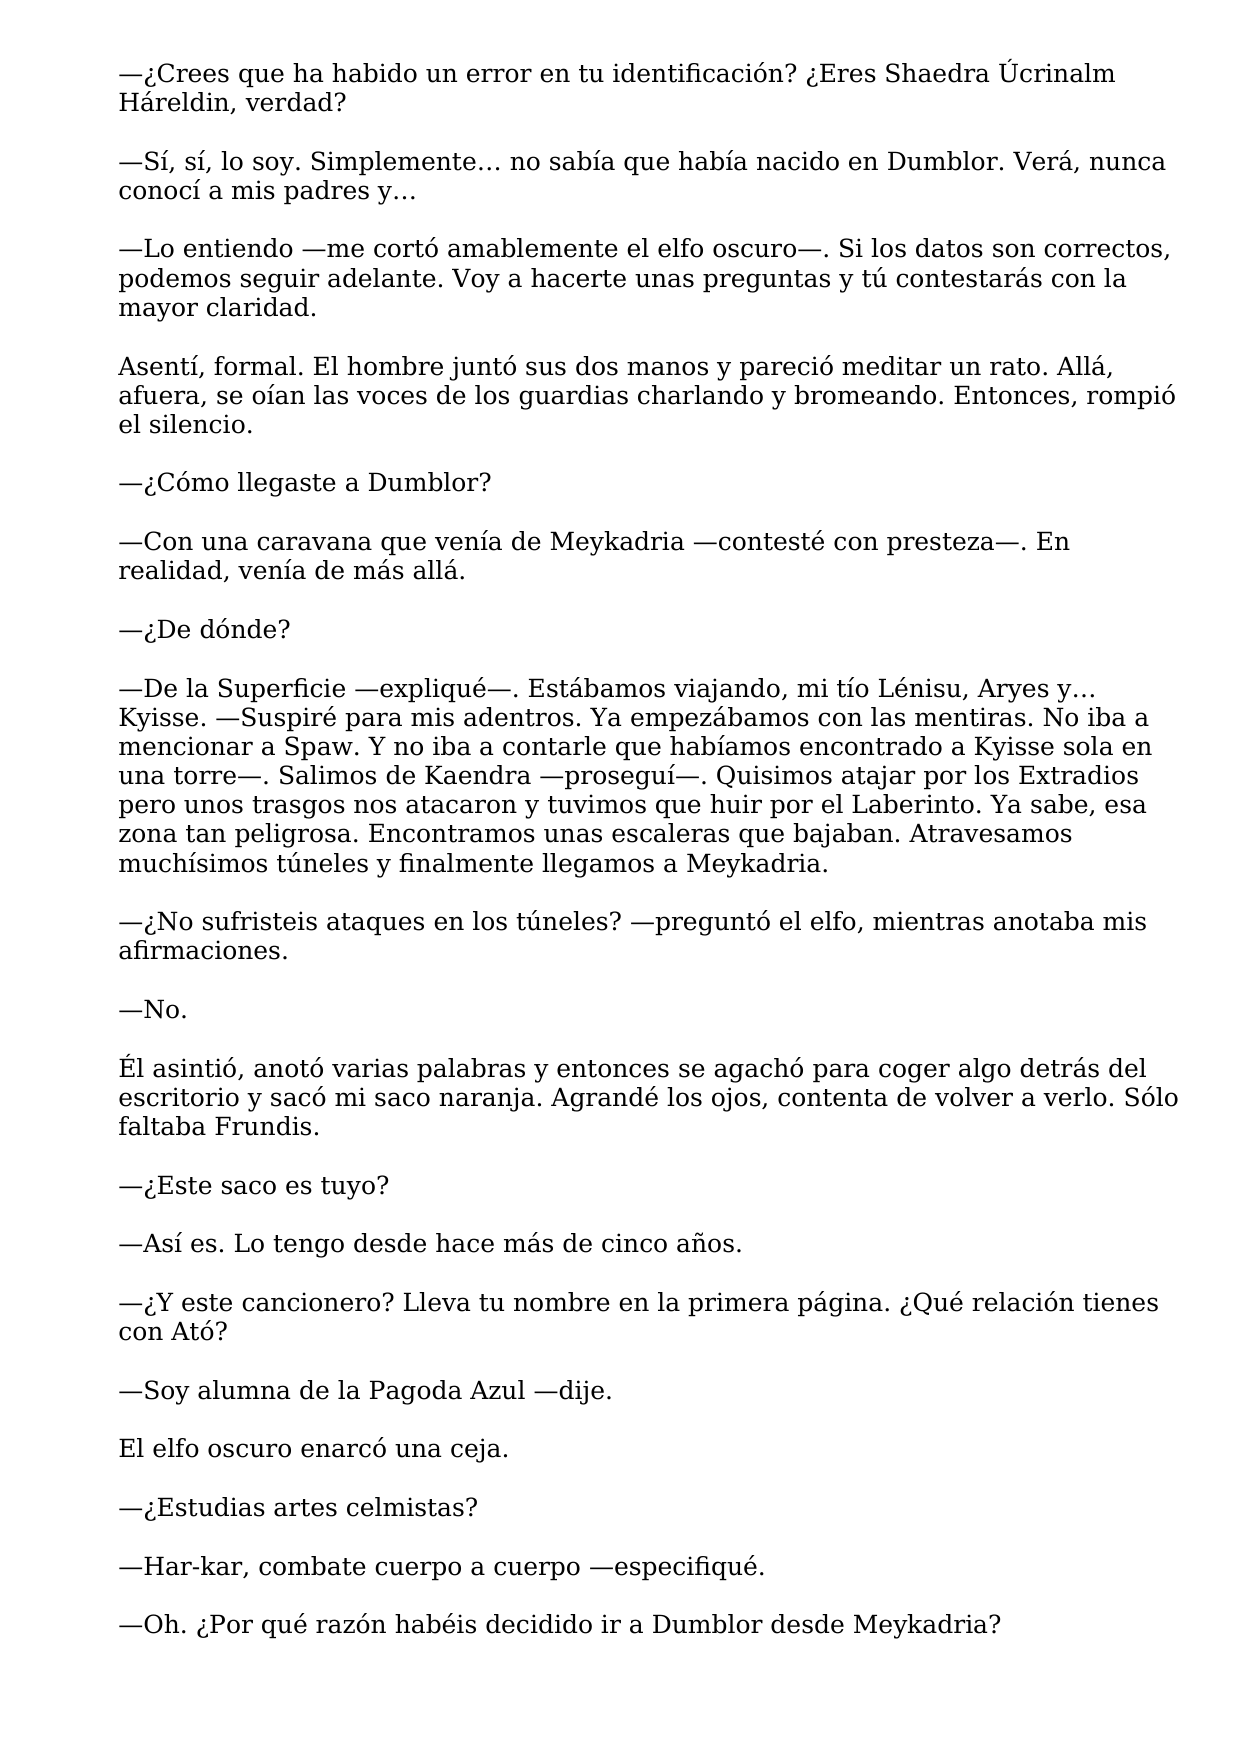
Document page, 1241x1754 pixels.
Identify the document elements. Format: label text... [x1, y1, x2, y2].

text El elfo oscuro enarcó una ceja. [118, 1434, 1181, 1464]
text —¿Cómo llegaste a Dumblor? [118, 469, 1181, 498]
text —¿No sufristeis ataques en los túneles? —preguntó el elfo, mientras anotaba mis afirmaciones. [118, 907, 1181, 966]
text —De la Superficie —expliqué—. Estábamos viajando, mi tío Lénisu, Aryes y… Kyisse. —Suspiré para mis adentros. Ya empezábamos con las mentiras. No iba a mencionar a Spaw. Y no iba a contarle que habíamos encontrado a Kyisse sola en una torre—. Salimos de Kaendra —proseguí—. Quisimos atajar por los Extradios pero unos trasgos nos atacaron y tuvimos que huir por el Laberinto. Ya sabe, esa zona tan peligrosa. Encontramos unas escaleras que bajaban. Atravesamos muchísimos túneles y finalmente llegamos a Meykadria. [118, 674, 1181, 878]
text Él asintió, anotó varias palabras y entonces se agachó para coger algo detrás del escritorio y sacó mi saco naranja. Agrandé los ojos, contenta de volver a verlo. Sólo faltaba Frundis. [118, 1054, 1181, 1141]
text —Sí, sí, lo soy. Simplemente… no sabía que había nacido en Dumblor. Verá, nunca conocí a mis padres y… [118, 147, 1181, 205]
text —Lo entiendo —me cortó amablemente el elfo oscuro—. Si los datos son correctos, podemos seguir adelante. Voy a hacerte unas preguntas y tú contestarás con la mayor claridad. [118, 235, 1181, 322]
text —Oh. ¿Por qué razón habéis decidido ir a Dumblor desde Meykadria? [118, 1611, 1181, 1640]
text —Soy alumna de la Pagoda Azul —dije. [118, 1376, 1181, 1405]
text —¿De dónde? [118, 615, 1181, 644]
text —No. [118, 995, 1181, 1024]
text —Así es. Lo tengo desde hace más de cinco años. [118, 1229, 1181, 1259]
text —Con una caravana que venía de Meykadria —contesté con presteza—. En realidad, venía de más allá. [118, 527, 1181, 586]
text —¿Y este cancionero? Lleva tu nombre en la primera página. ¿Qué relación tienes con Ató? [118, 1288, 1181, 1346]
text Asentí, formal. El hombre juntó sus dos manos y pareció meditar un rato. Allá, afuera, se oían las voces de los guardias charlando y bromeando. Entonces, rompió el silencio. [118, 352, 1181, 439]
text —¿Estudias artes celmistas? [118, 1493, 1181, 1522]
text —¿Crees que ha habido un error en tu identificación? ¿Eres Shaedra Úcrinalm Háreldin, verdad? [118, 59, 1181, 117]
text —¿Este saco es tuyo? [118, 1171, 1181, 1200]
text —Har-kar, combate cuerpo a cuerpo —especifiqué. [118, 1552, 1181, 1581]
